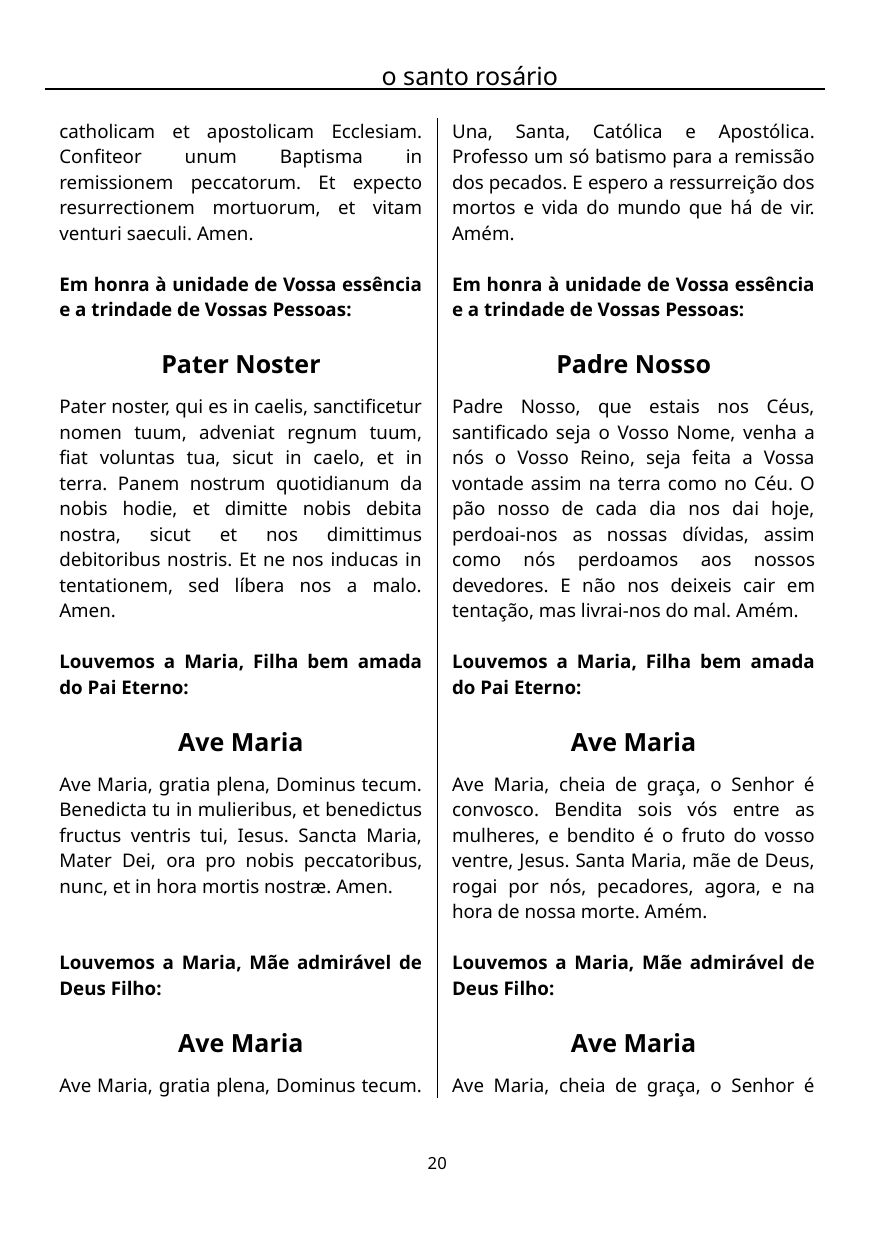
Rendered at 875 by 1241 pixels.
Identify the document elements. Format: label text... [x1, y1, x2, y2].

table_header catholicam et apostolicam Ecclesiam. Confiteor unum Baptisma in remissionem peccatorum. Et expecto resurrectionem mortuorum, et vitam venturi saeculi. Amen. Em honra à unidade de Vossa essência e a trindade de Vossas Pessoas: Pater Noster Pater noster, qui es in caelis, sanctificetur nomen tuum, adveniat regnum tuum, fiat voluntas tua, sicut in caelo, et in terra. Panem nostrum quotidianum da nobis hodie, et dimitte nobis debita nostra, sicut et nos dimittimus debitoribus nostris. Et ne nos inducas in tentationem, sed líbera nos a malo. Amen. Louvemos a Maria, Filha bem amada do Pai Eterno: Ave Maria Ave Maria, gratia plena, Dominus tecum. Benedicta tu in mulieribus, et benedictus fructus ventris tui, Iesus. Sancta Maria, Mater Dei, ora pro nobis peccatoribus, nunc, et in hora mortis nostræ. Amen. Louvemos a Maria, Mãe admirável de Deus Filho: Ave Maria Ave Maria, gratia plena, Dominus tecum. [44, 118, 437, 1097]
table_header Una, Santa, Católica e Apostólica. Professo um só batismo para a remissão dos pecados. E espero a ressurreição dos mortos e vida do mundo que há de vir. Amém. Em honra à unidade de Vossa essência e a trindade de Vossas Pessoas: Padre Nosso Padre Nosso, que estais nos Céus, santificado seja o Vosso Nome, venha a nós o Vosso Reino, seja feita a Vossa vontade assim na terra como no Céu. O pão nosso de cada dia nos dai hoje, perdoai-nos as nossas dívidas, assim como nós perdoamos aos nossos devedores. E não nos deixeis cair em tentação, mas livrai-nos do mal. Amém. Louvemos a Maria, Filha bem amada do Pai Eterno: Ave Maria Ave Maria, cheia de graça, o Senhor é convosco. Bendita sois vós entre as mulheres, e bendito é o fruto do vosso ventre, Jesus. Santa Maria, mãe de Deus, rogai por nós, pecadores, agora, e na hora de nossa morte. Amém. Louvemos a Maria, Mãe admirável de Deus Filho: Ave Maria Ave Maria, cheia de graça, o Senhor é [438, 118, 830, 1097]
